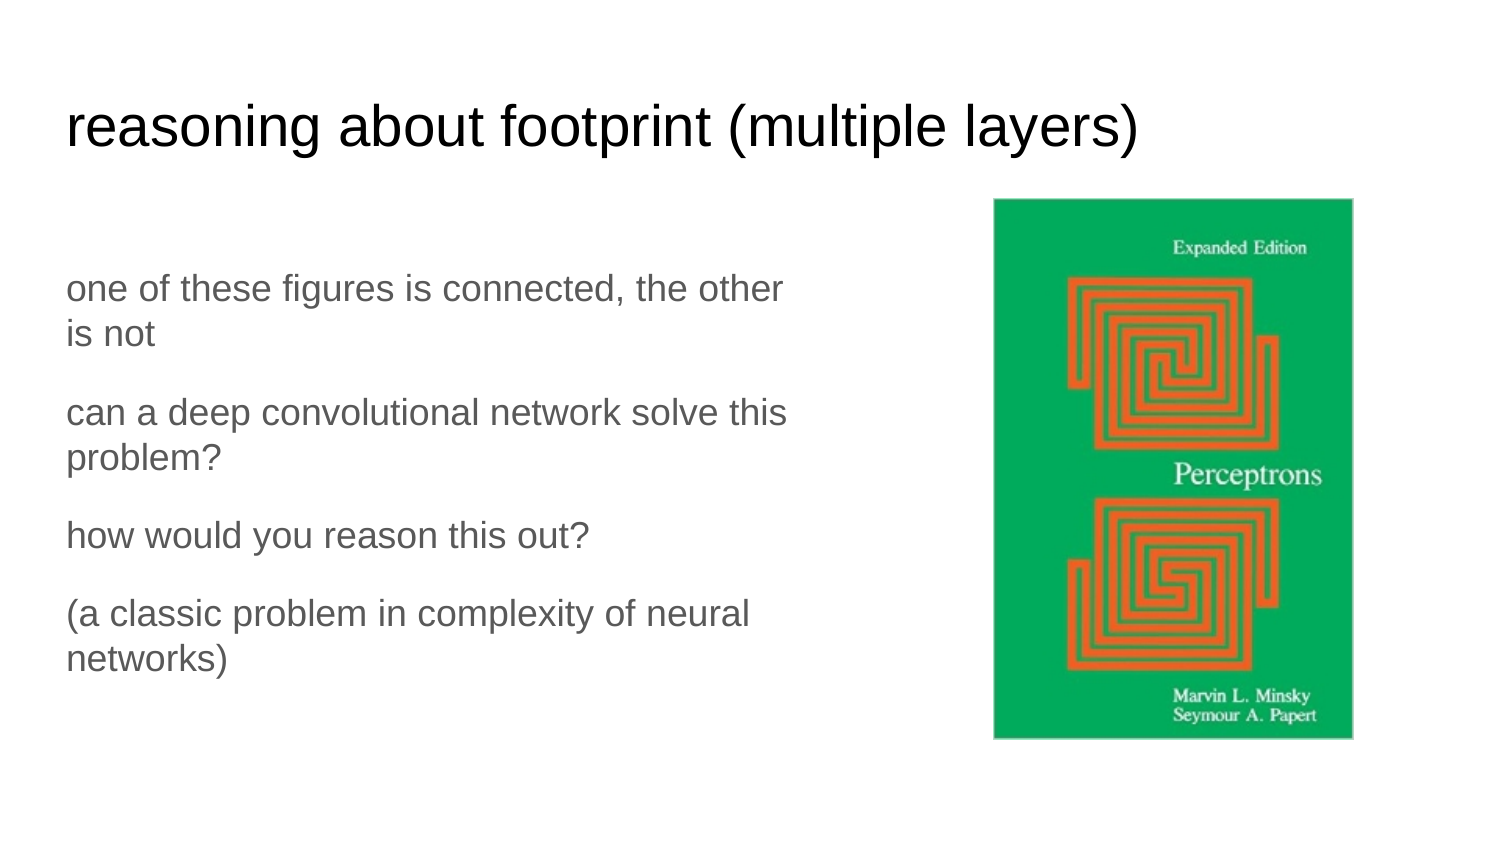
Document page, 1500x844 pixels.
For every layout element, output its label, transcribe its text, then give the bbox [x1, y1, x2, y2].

picture [993, 198, 1354, 740]
title reasoning about footprint (multiple layers) [51, 72, 1449, 167]
list one of these figures is connected, the other is not can a deep convolutional network solve this problem? how would you reason this out? (a classic problem in complexity of neural networks) [51, 189, 811, 755]
